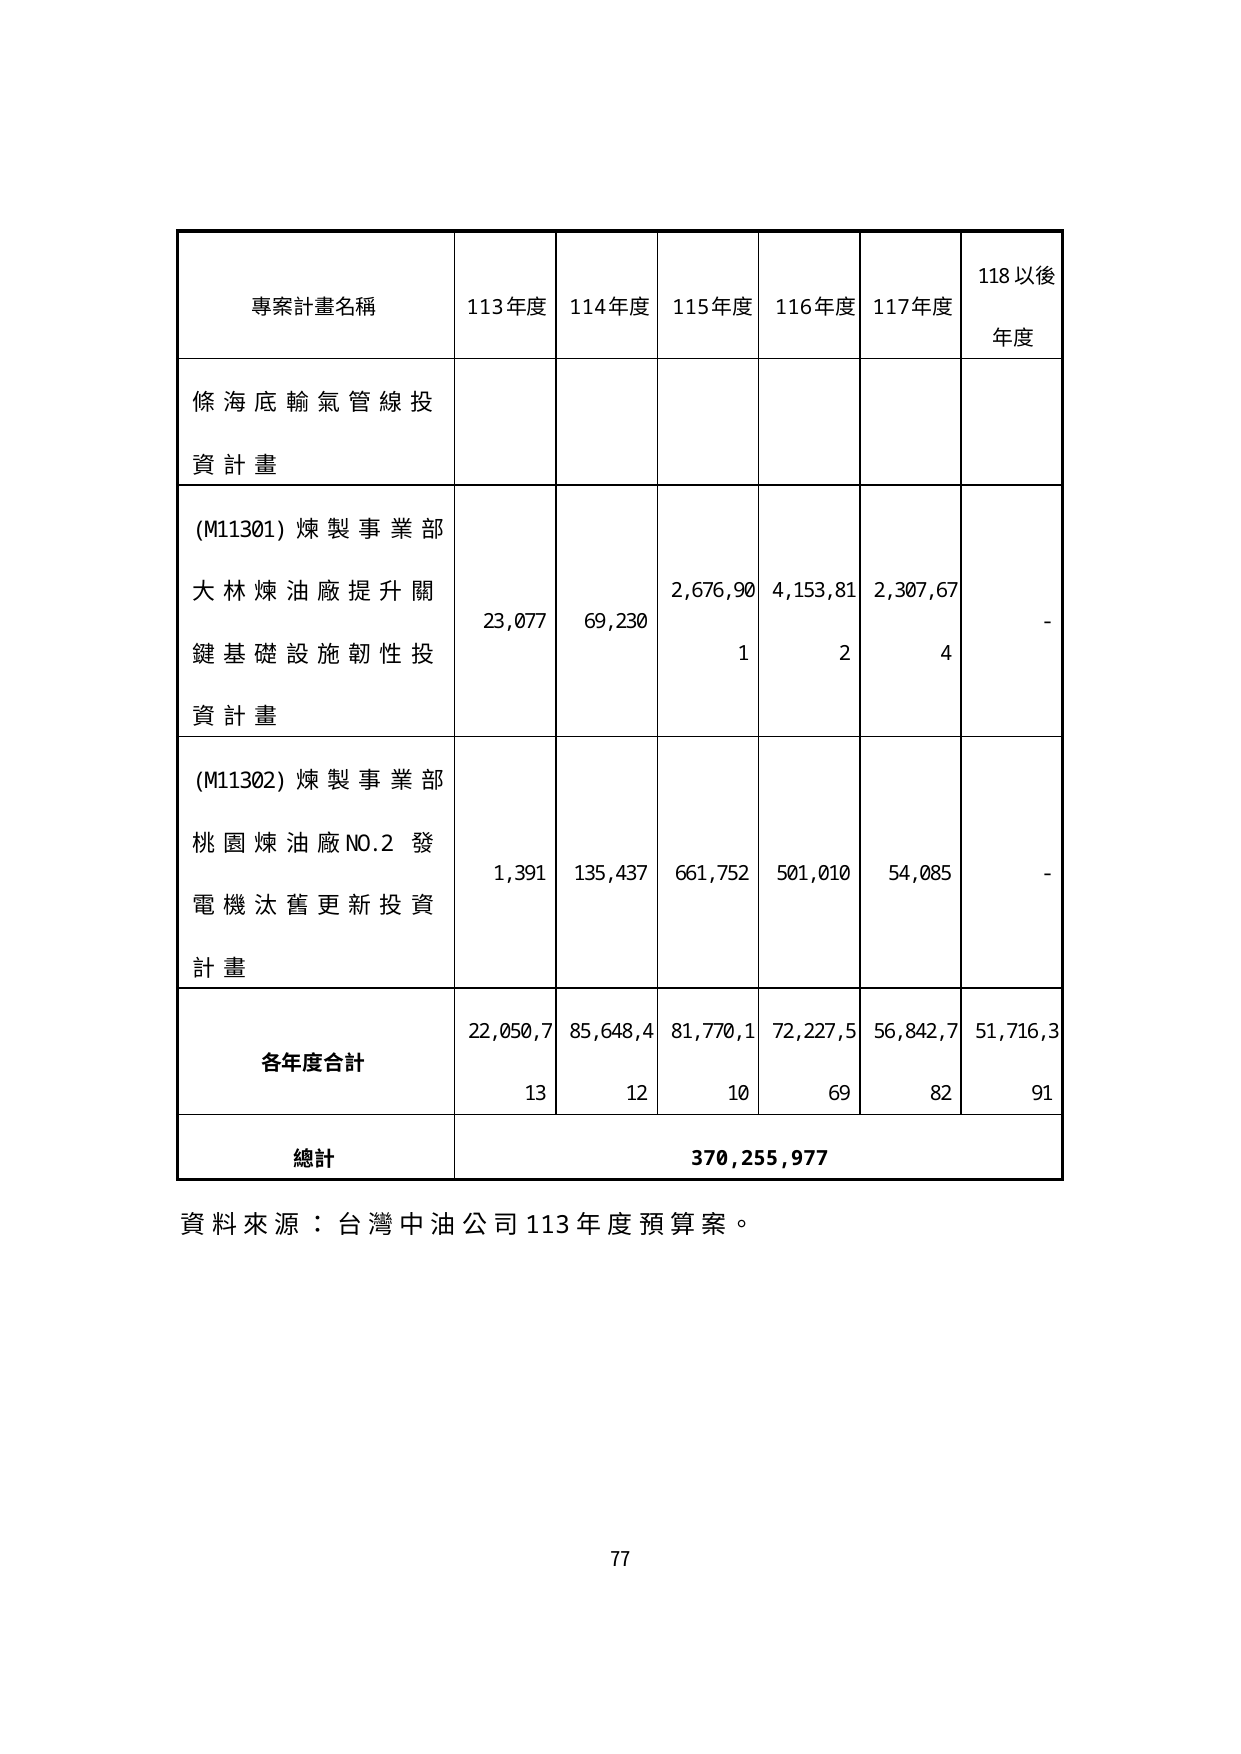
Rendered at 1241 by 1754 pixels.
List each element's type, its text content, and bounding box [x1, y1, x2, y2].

table_cell - [962, 359, 1061, 484]
table_cell 135,437 [557, 737, 657, 987]
table_header 118以後年度 [962, 233, 1061, 357]
table_cell - [962, 737, 1061, 987]
table_cell 51,716,391 [962, 989, 1061, 1114]
table_header 113年度 [455, 233, 555, 357]
table_header 114年度 [557, 233, 657, 357]
table_cell 56,842,782 [861, 989, 960, 1114]
table_cell [557, 359, 657, 484]
table_cell [759, 359, 859, 484]
table_cell 條海底輸氣管線投資計畫 [179, 359, 454, 484]
table_cell 各年度合計 [179, 989, 454, 1114]
table_cell 501,010 [759, 737, 859, 987]
table_header 117年度 [861, 233, 960, 357]
table_cell (M11302)煉製事業部桃園煉油廠NO.2 發電機汰舊更新投資計畫 [179, 737, 454, 987]
table_cell 54,085 [861, 737, 960, 987]
table_cell [861, 359, 960, 484]
table_header 115年度 [658, 233, 758, 357]
table_cell 2,307,674 [861, 486, 960, 736]
table_cell 85,648,412 [557, 989, 657, 1114]
table_cell 22,050,713 [455, 989, 555, 1114]
table_cell 81,770,110 [658, 989, 758, 1114]
table_cell 370,255,977 [455, 1115, 1061, 1178]
table_cell 總計 [179, 1115, 454, 1178]
table_cell [658, 359, 758, 484]
table_cell [455, 359, 555, 484]
table_header 專案計畫名稱 [179, 233, 454, 357]
table_cell 72,227,569 [759, 989, 859, 1114]
table_cell 1,391 [455, 737, 555, 987]
text 資料來源：台灣中油公司113年度預算案。 [177, 1181, 1063, 1243]
table_cell (M11301)煉製事業部大林煉油廠提升關鍵基礎設施韌性投資計畫 [179, 486, 454, 736]
table_cell 661,752 [658, 737, 758, 987]
table_cell 23,077 [455, 486, 555, 736]
table_cell 69,230 [557, 486, 657, 736]
table_header 116年度 [759, 233, 859, 357]
table_cell 4,153,812 [759, 486, 859, 736]
table_cell 2,676,901 [658, 486, 758, 736]
table_cell - [962, 486, 1061, 736]
